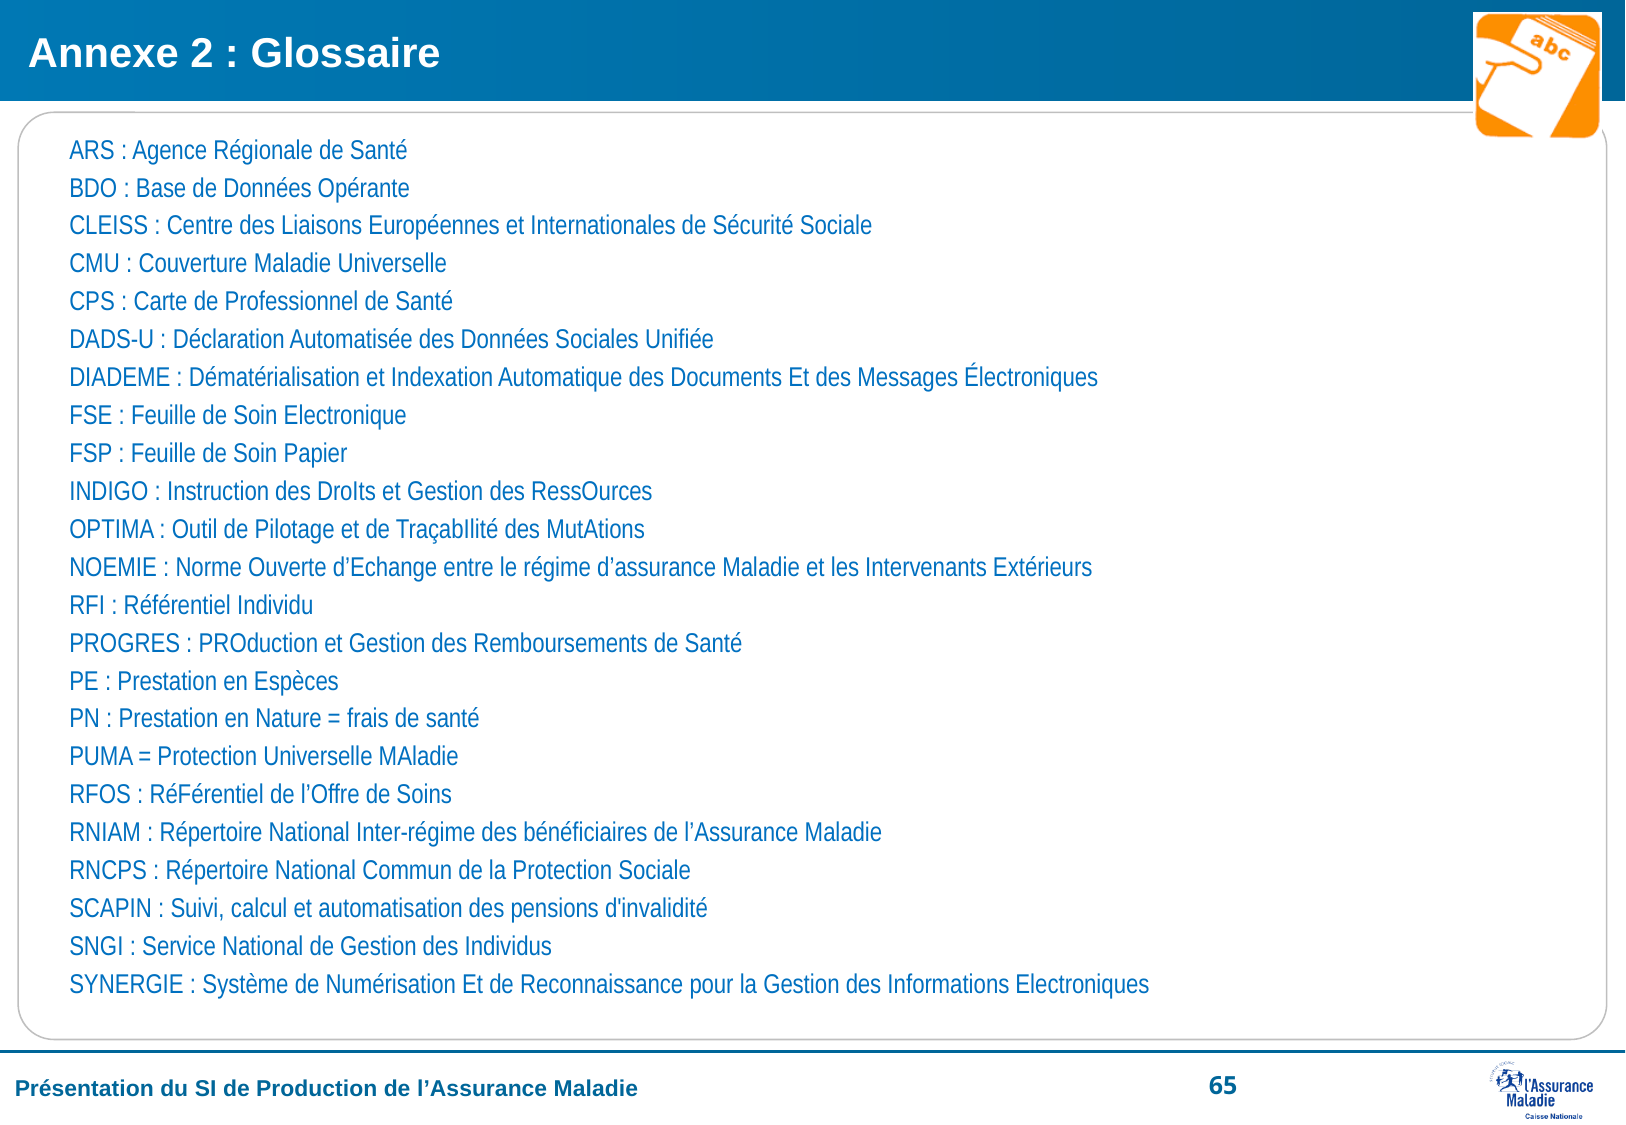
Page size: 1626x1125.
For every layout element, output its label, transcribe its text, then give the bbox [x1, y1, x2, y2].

title Annexe 2 : Glossaire [12, 3, 1595, 99]
picture [1473, 13, 1602, 140]
list ARS : Agence Régionale de Santé BDO : Base de Données Opérante CLEISS : Centre des Liaisons Européennes et Internationales de Sécurité Sociale CMU : Couverture Maladie Universelle CPS : Carte de Professionnel de Santé DADS-U : Déclaration Automatisée des Données Sociales Unifiée DIADEME : Dématérialisation et Indexation Automatique des Documents Et des Messages Électroniques FSE : Feuille de Soin Electronique FSP : Feuille de Soin Papier INDIGO : Instruction des DroIts et Gestion des RessOurces OPTIMA : Outil de Pilotage et de TraçabIlité des MutAtions NOEMIE : Norme Ouverte d’Echange entre le régime d’assurance Maladie et les Intervenants Extérieurs RFI : Référentiel Individu PROGRES : PROduction et Gestion des Remboursements de Santé PE : Prestation en Espèces PN : Prestation en Nature = frais de santé PUMA = Protection Universelle MAladie RFOS : RéFérentiel de l’Offre de Soins RNIAM : Répertoire National Inter-régime des bénéficiaires de l’Assurance Maladie RNCPS : Répertoire National Commun de la Protection Sociale SCAPIN : Suivi, calcul et automatisation des pensions d'invalidité SNGI : Service National de Gestion des Individus SYNERGIE : Système de Numérisation Et de Reconnaissance pour la Gestion des Informations Electroniques [54, 124, 1585, 1050]
picture [1484, 1056, 1595, 1120]
